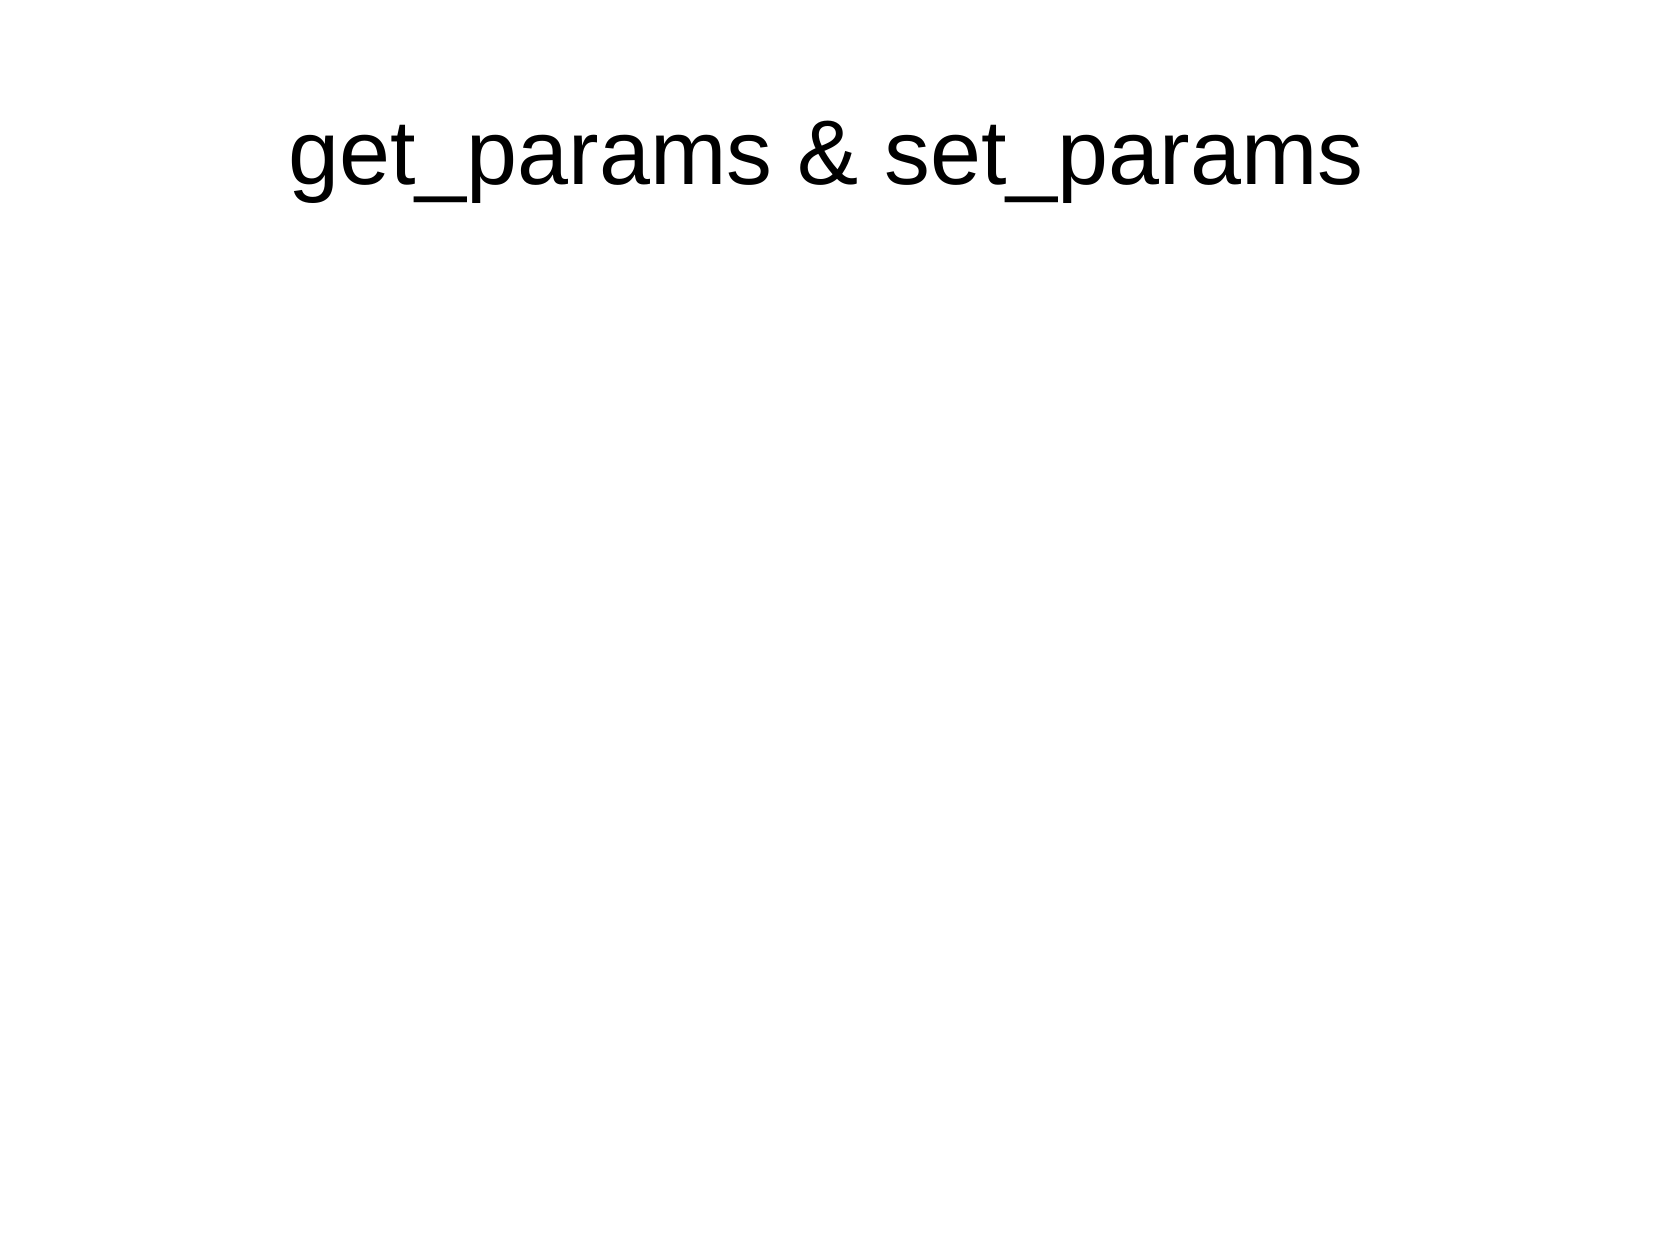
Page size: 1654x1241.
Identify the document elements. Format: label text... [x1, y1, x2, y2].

title get_params & set_params [82, 49, 1571, 257]
